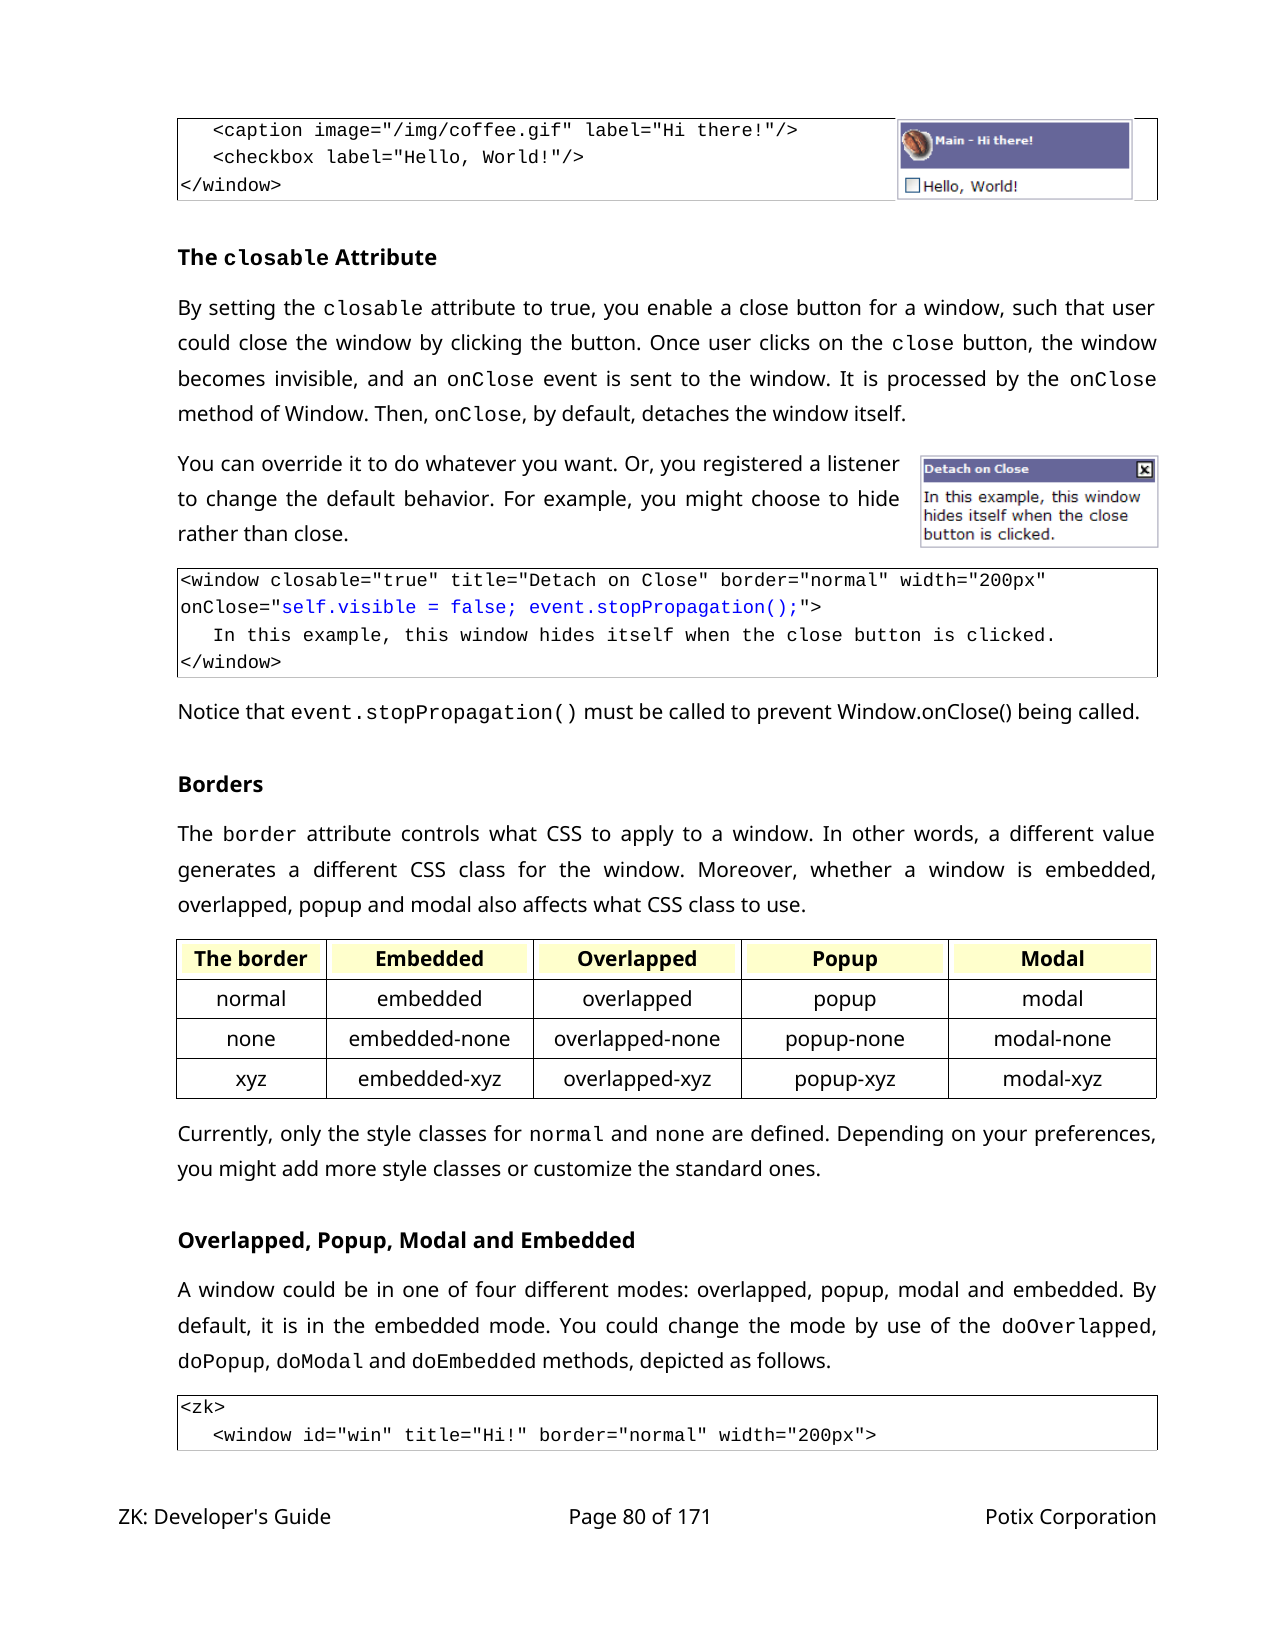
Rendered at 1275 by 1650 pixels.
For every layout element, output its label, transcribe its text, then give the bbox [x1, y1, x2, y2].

table_header Popup [742, 940, 948, 979]
table_cell xyz [177, 1059, 326, 1098]
text <zk> [178, 1396, 1157, 1420]
text Notice that event.stopPropagation() must be called to prevent Window.onClose() being called. [177, 697, 1157, 726]
text By setting the closable attribute to true, you enable a close button for a window, such that user could close the window by clicking the button. Once user clicks on the close button, the window becomes invisible, and an onClose event is sent to the window. It is processed by the onClose method of Window. Then, onClose, by default, detaches the window itself. [177, 293, 1157, 428]
table_cell none [177, 1019, 326, 1058]
picture [918, 452, 1162, 549]
picture [895, 118, 1135, 202]
table_header Overlapped [534, 940, 741, 979]
table_header Modal [949, 940, 1156, 979]
table_header The border [177, 940, 326, 979]
text A window could be in one of four different modes: overlapped, popup, modal and embedded. By default, it is in the embedded mode. You could change the mode by use of the doOverlapped, doPopup, doModal and doEmbedded methods, depicted as follows. [177, 1276, 1157, 1375]
table_cell overlapped-xyz [534, 1059, 741, 1098]
text <caption image="/img/coffee.gif" label="Hi there!"/> [178, 119, 895, 142]
subtitle Borders [177, 768, 1157, 798]
text </window> [178, 649, 1157, 677]
text onClose="self.visible = false; event.stopPropagation();"> [178, 595, 1157, 619]
table_cell modal-xyz [949, 1059, 1156, 1098]
table_cell embedded [327, 980, 533, 1018]
text The border attribute controls what CSS to apply to a window. In other words, a different value generates a different CSS class for the window. Moreover, whether a window is embedded, overlapped, popup and modal also affects what CSS class to use. [177, 819, 1157, 918]
text In this example, this window hides itself when the close button is clicked. [178, 622, 1157, 647]
table_cell overlapped [534, 980, 741, 1018]
table_cell embedded-none [327, 1019, 533, 1058]
text <window id="win" title="Hi!" border="normal" width="200px"> [178, 1423, 1157, 1450]
table_cell modal-none [949, 1019, 1156, 1058]
text <checkbox label="Hello, World!"/> [178, 145, 895, 169]
text [1135, 172, 1157, 200]
table_header Embedded [327, 940, 533, 979]
text <window closable="true" title="Detach on Close" border="normal" width="200px" [178, 569, 1157, 592]
table_cell overlapped-none [534, 1019, 741, 1058]
subtitle Overlapped, Popup, Modal and Embedded [177, 1225, 1157, 1255]
text Currently, only the style classes for normal and none are defined. Depending on your preferences, you might add more style classes or customize the standard ones. [177, 1119, 1157, 1182]
table_cell normal [177, 980, 326, 1018]
table_cell popup-xyz [742, 1059, 948, 1098]
table_cell modal [949, 980, 1156, 1018]
text </window> [178, 172, 895, 200]
subtitle The closable Attribute [177, 242, 1157, 272]
table_cell popup [742, 980, 948, 1018]
text You can override it to do whatever you want. Or, you registered a listener to change the default behavior. For example, you might choose to hide rather than close. [177, 449, 1157, 547]
table_cell popup-none [742, 1019, 948, 1058]
table_cell embedded-xyz [327, 1059, 533, 1098]
